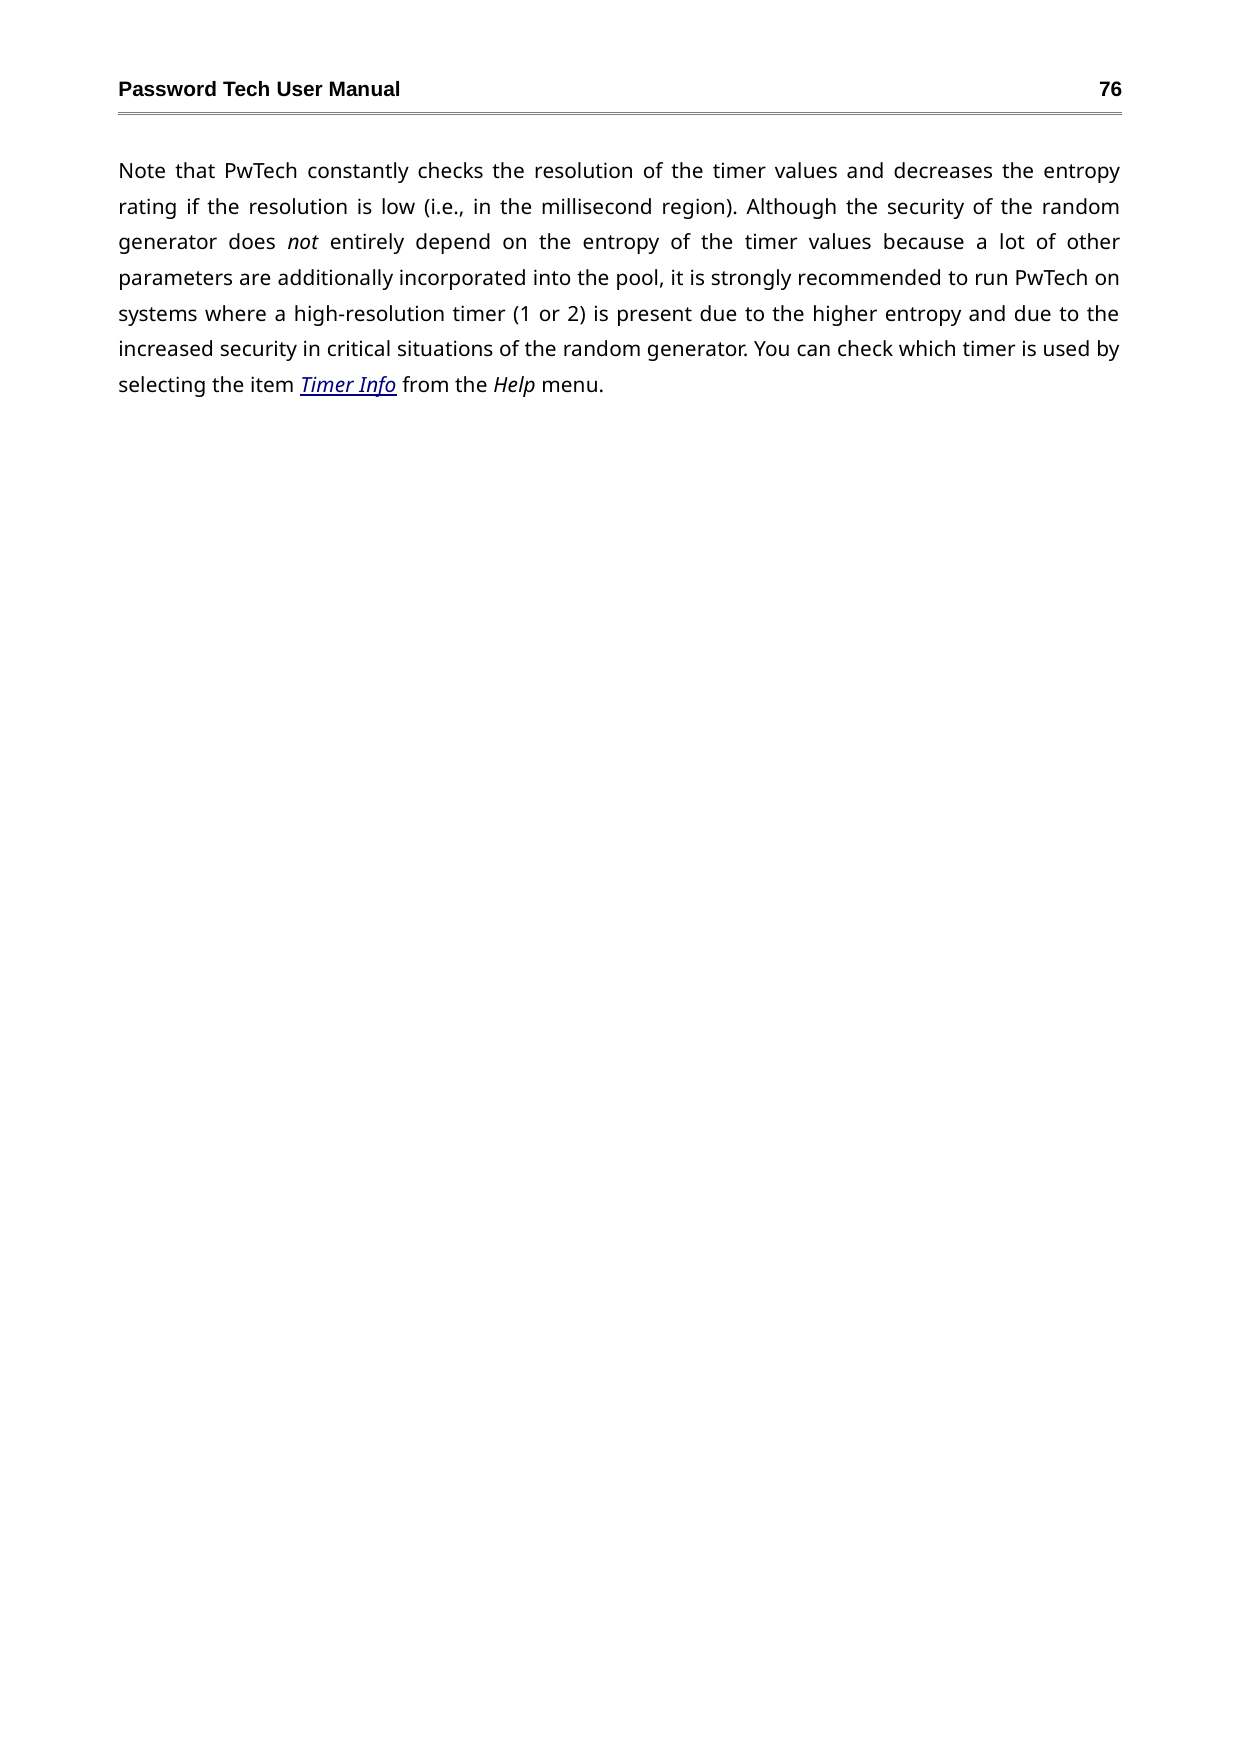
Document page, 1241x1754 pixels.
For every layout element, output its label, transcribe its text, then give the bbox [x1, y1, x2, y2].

text Note that PwTech constantly checks the resolution of the timer values and decreases the entropy rating if the resolution is low (i.e., in the millisecond region). Although the security of the random generator does not entirely depend on the entropy of the timer values because a lot of other parameters are additionally incorporated into the pool, it is strongly recommended to run PwTech on systems where a high-resolution timer (1 or 2) is present due to the higher entropy and due to the increased security in critical situations of the random generator. You can check which timer is used by selecting the item Timer Info from the Help menu. [118, 156, 1122, 398]
